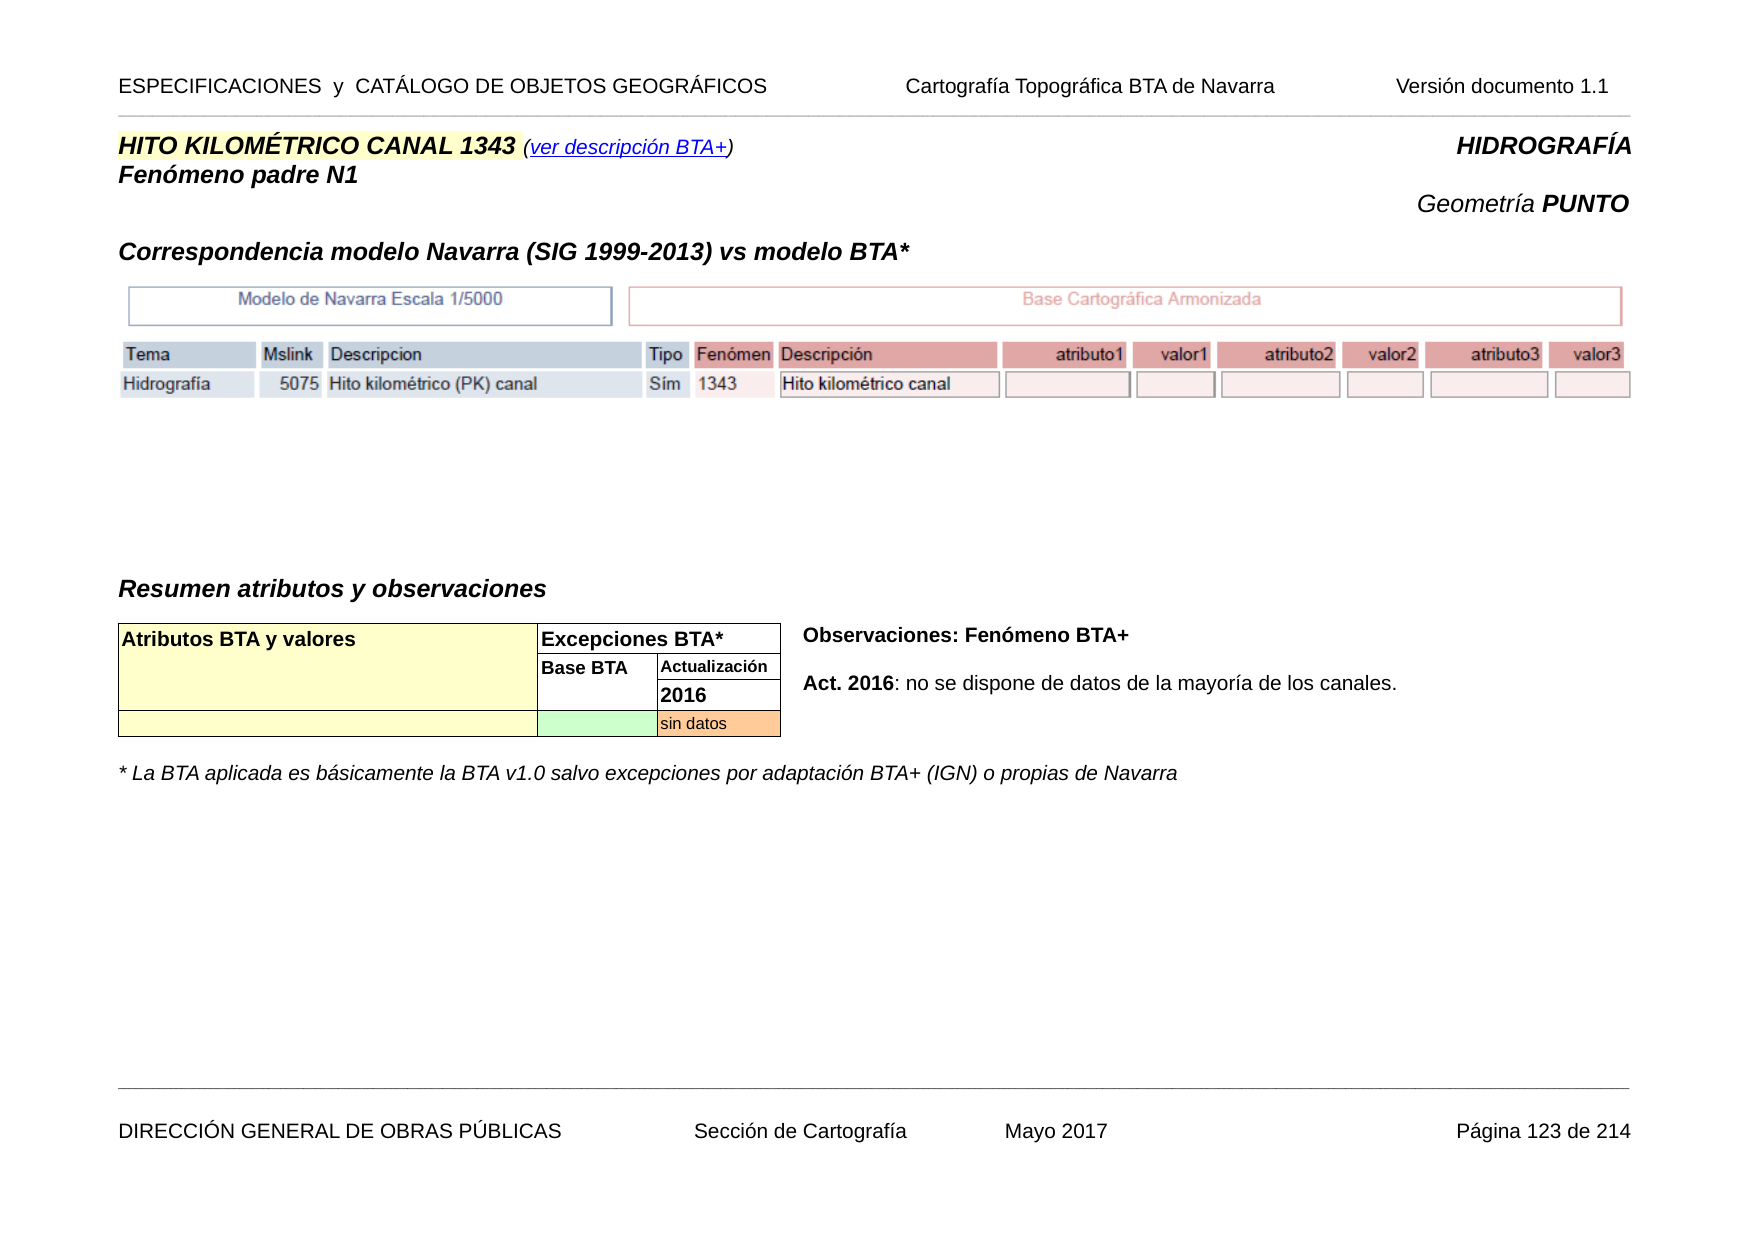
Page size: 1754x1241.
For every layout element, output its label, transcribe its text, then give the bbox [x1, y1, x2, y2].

table_cell [119, 711, 537, 736]
table_header [107, 623, 118, 737]
table_cell Base BTA [538, 654, 657, 710]
picture [118, 284, 1636, 402]
text Resumen atributos y observaciones [118, 574, 1636, 603]
text HITO KILOMÉTRICO CANAL 1343 (ver descripción BTA+) HIDROGRAFÍA [118, 131, 1636, 160]
table_cell sin datos [658, 711, 780, 736]
text Fenómeno padre N1 [118, 160, 1636, 189]
table_cell Actualización [658, 654, 780, 679]
text Geometría PUNTO [118, 189, 1636, 217]
table_header Atributos BTA y valores [119, 624, 537, 710]
table_header Excepciones BTA* [538, 624, 780, 653]
table_header [781, 623, 791, 737]
table_cell [538, 711, 657, 736]
table_cell 2016 [658, 680, 780, 710]
text Correspondencia modelo Navarra (SIG 1999-2013) vs modelo BTA* [118, 237, 1636, 265]
text * La BTA aplicada es básicamente la BTA v1.0 salvo excepciones por adaptación BTA+ (IGN) o propias de Navarra [118, 761, 1636, 785]
table_header Observaciones: Fenómeno BTA+ Act. 2016: no se dispone de datos de la mayoría de los canales. [791, 623, 1631, 737]
